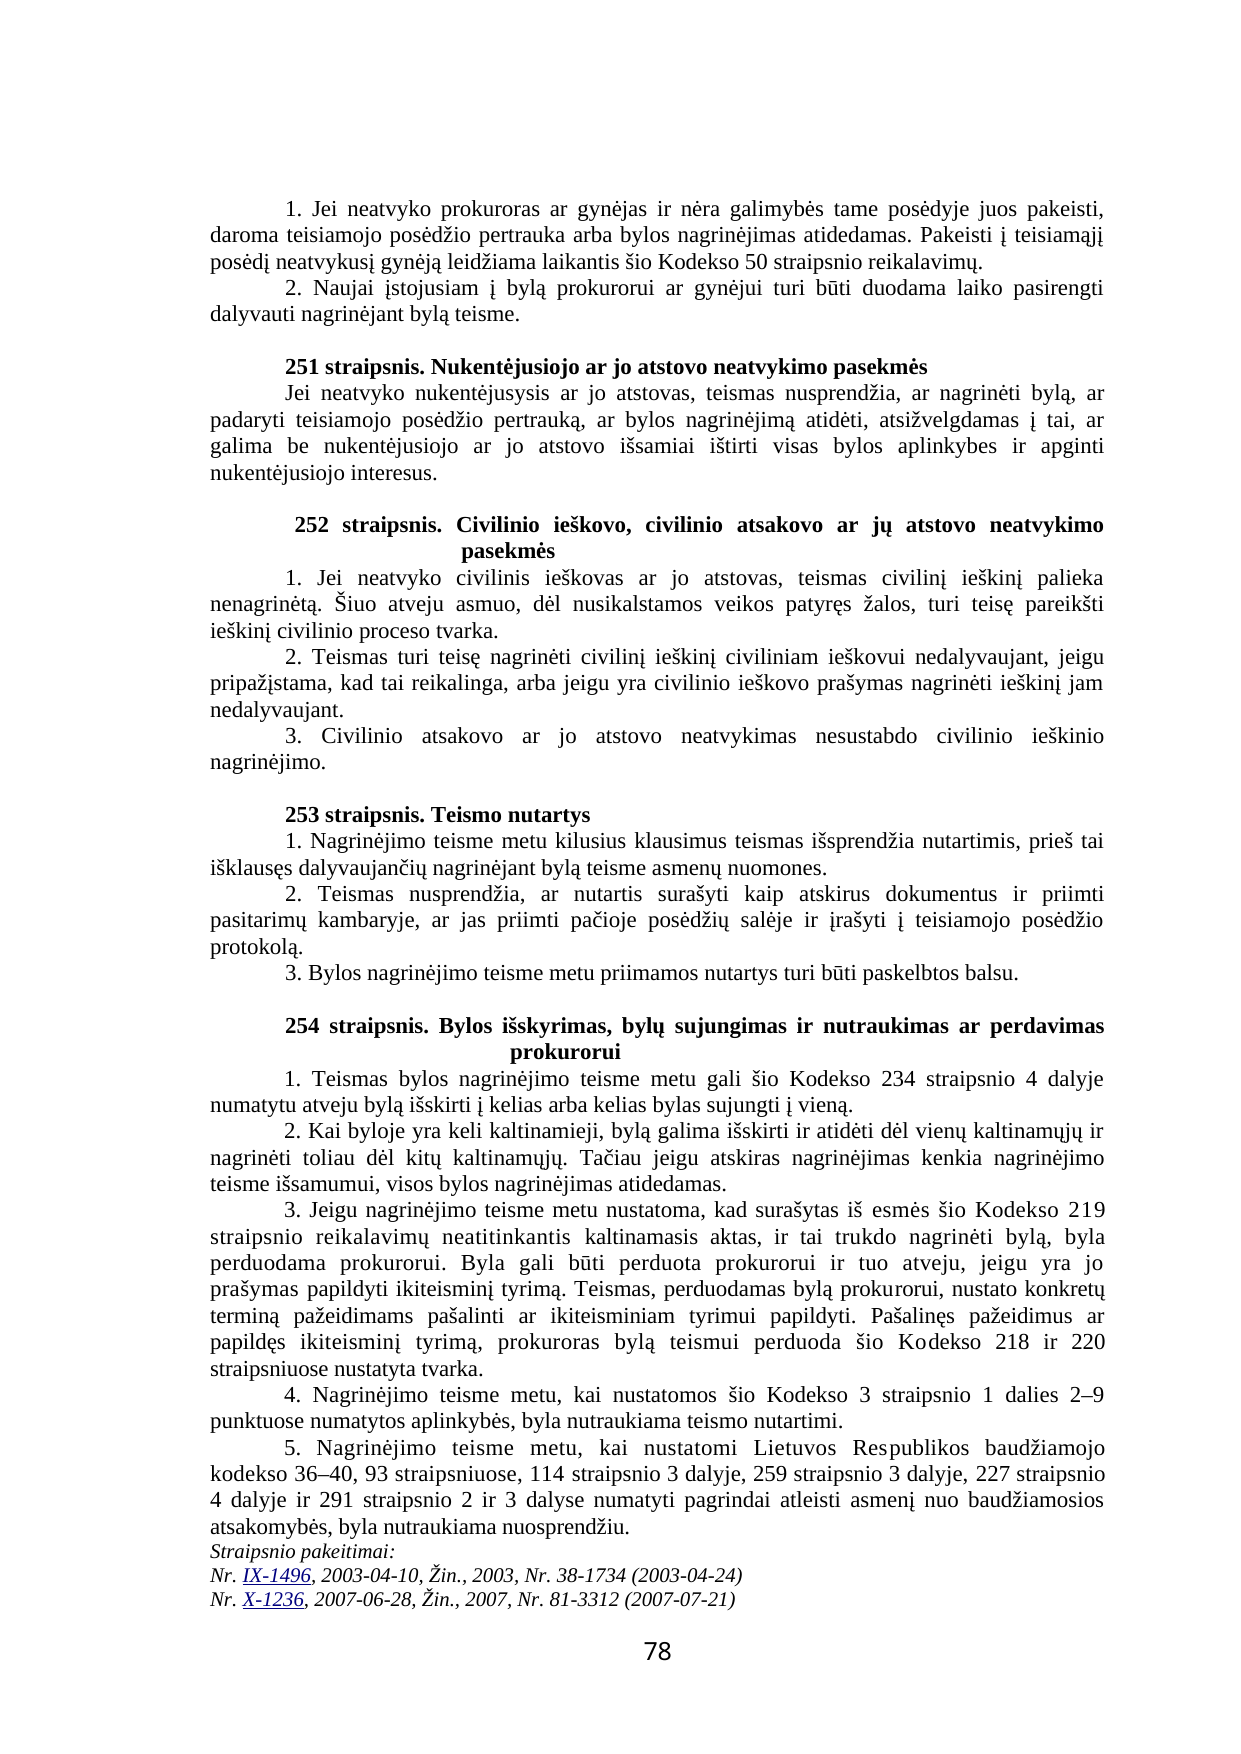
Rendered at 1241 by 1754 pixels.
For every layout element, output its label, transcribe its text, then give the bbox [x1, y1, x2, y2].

text Jei neatvyko nukentėjusysis ar jo atstovas, teismas nusprendžia, ar nagrinėti bylą, ar padaryti teisiamojo posėdžio pertrauką, ar bylos nagrinėjimą atidėti, atsižvelgdamas į tai, ar galima be nukentėjusiojo ar jo atstovo išsamiai ištirti visas bylos aplinkybes ir apginti nukentėjusiojo interesus. [210, 379, 1106, 485]
text 2. Teismas turi teisę nagrinėti civilinį ieškinį civiliniam ieškovui nedalyvaujant, jeigu pripažįstama, kad tai reikalinga, arba jeigu yra civilinio ieškovo prašymas nagrinėti ieškinį jam nedalyvaujant. [210, 643, 1106, 722]
text 1. Nagrinėjimo teisme metu kilusius klausimus teismas išsprendžia nutartimis, prieš tai išklausęs dalyvaujančių nagrinėjant bylą teisme asmenų nuomones. [210, 827, 1106, 880]
text Nr. IX-1496, 2003-04-10, Žin., 2003, Nr. 38-1734 (2003-04-24) [210, 1563, 1106, 1587]
text 1. Jei neatvyko civilinis ieškovas ar jo atstovas, teismas civilinį ieškinį palieka nenagrinėtą. Šiuo atveju asmuo, dėl nusikalstamos veikos patyręs žalos, turi teisę pareikšti ieškinį civilinio proceso tvarka. [210, 564, 1106, 643]
text 251 straipsnis. Nukentėjusiojo ar jo atstovo neatvykimo pasekmės [210, 353, 1106, 379]
text 5. Nagrinėjimo teisme metu, kai nustatomi Lietuvos Respublikos baudžiamojo kodekso 36–40, 93 straipsniuose, 114 straipsnio 3 dalyje, 259 straipsnio 3 dalyje, 227 straipsnio 4 dalyje ir 291 straipsnio 2 ir 3 dalyse numatyti pagrindai atleisti asmenį nuo baudžiamosios atsakomybės, byla nutraukiama nuosprendžiu. [210, 1434, 1106, 1539]
text 252 straipsnis. Civilinio ieškovo, civilinio atsakovo ar jų atstovo neatvykimo pasekmės [294, 511, 1106, 564]
text 1. Teismas bylos nagrinėjimo teisme metu gali šio Kodekso 234 straipsnio 4 dalyje numatytu atveju bylą išskirti į kelias arba kelias bylas sujungti į vieną. [210, 1065, 1106, 1117]
text 1. Jei neatvyko prokuroras ar gynėjas ir nėra galimybės tame posėdyje juos pakeisti, daroma teisiamojo posėdžio pertrauka arba bylos nagrinėjimas atidedamas. Pakeisti į teisiamąjį posėdį neatvykusį gynėją leidžiama laikantis šio Kodekso 50 straipsnio reikalavimų. [210, 195, 1106, 274]
text Straipsnio pakeitimai: [210, 1539, 1106, 1563]
text 3. Bylos nagrinėjimo teisme metu priimamos nutartys turi būti paskelbtos balsu. [210, 959, 1106, 986]
text 254 straipsnis. Bylos išskyrimas, bylų sujungimas ir nutraukimas ar perdavimas prokurorui [285, 1012, 1106, 1065]
text 2. Naujai įstojusiam į bylą prokurorui ar gynėjui turi būti duodama laiko pasirengti dalyvauti nagrinėjant bylą teisme. [210, 274, 1106, 327]
text 2. Kai byloje yra keli kaltinamieji, bylą galima išskirti ir atidėti dėl vienų kaltinamųjų ir nagrinėti toliau dėl kitų kaltinamųjų. Tačiau jeigu atskiras nagrinėjimas kenkia nagrinėjimo teisme išsamumui, visos bylos nagrinėjimas atidedamas. [210, 1117, 1106, 1196]
text 3. Jeigu nagrinėjimo teisme metu nustatoma, kad surašytas iš esmės šio Kodekso 219 straipsnio reikalavimų neatitinkantis kaltinamasis aktas, ir tai trukdo nagrinėti bylą, byla perduodama prokurorui. Byla gali būti perduota prokurorui ir tuo atveju, jeigu yra jo prašymas papildyti ikiteisminį tyrimą. Teismas, perduodamas bylą proku­rorui, nustato konkretų terminą pažeidimams pašalinti ar ikiteisminiam tyrimui papildyti. Pašalinęs pažeidimus ar papildęs ikiteisminį tyrimą, prokuroras bylą teismui perduoda šio Kodekso 218 ir 220 straipsniuose nustatyta tvarka. [210, 1196, 1106, 1381]
text 3. Civilinio atsakovo ar jo atstovo neatvykimas nesustabdo civilinio ieškinio nagrinėjimo. [210, 722, 1106, 775]
text 4. Nagrinėjimo teisme metu, kai nustatomos šio Kodekso 3 straipsnio 1 dalies 2–9 punktuose numatytos aplinkybės, byla nutraukiama teismo nutartimi. [210, 1381, 1106, 1434]
text 2. Teismas nusprendžia, ar nutartis surašyti kaip atskirus dokumentus ir priimti pasitarimų kambaryje, ar jas priimti pačioje posėdžių salėje ir įrašyti į teisiamojo posėdžio protokolą. [210, 880, 1106, 959]
text 253 straipsnis. Teismo nutartys [210, 801, 1106, 827]
text Nr. X-1236, 2007-06-28, Žin., 2007, Nr. 81-3312 (2007-07-21) [210, 1587, 1106, 1611]
